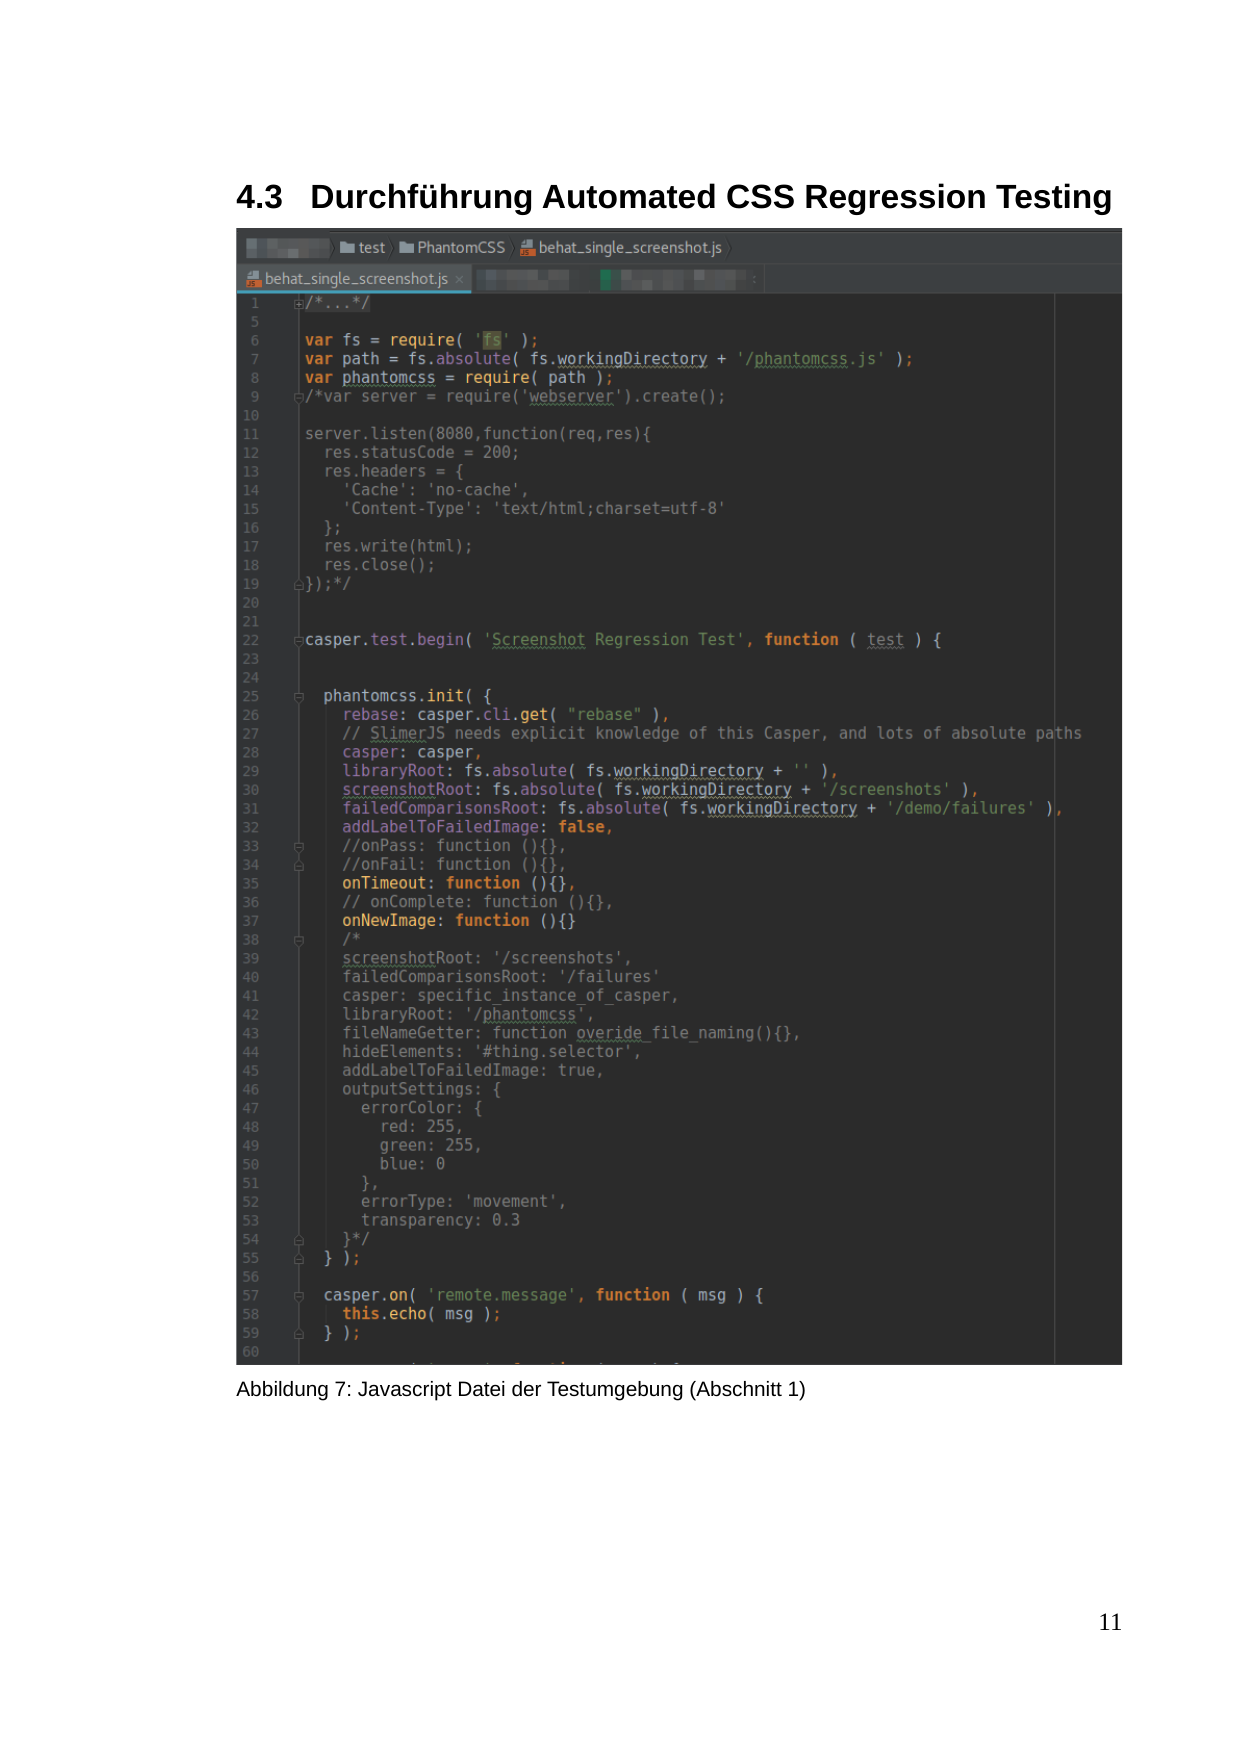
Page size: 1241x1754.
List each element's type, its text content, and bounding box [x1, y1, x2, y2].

subtitle Durchführung Automated CSS Regression Testing [236, 177, 1122, 216]
picture [236, 228, 1123, 1365]
text Abbildung 7: Javascript Datei der Testumgebung (Abschnitt 1) [236, 1365, 1122, 1401]
